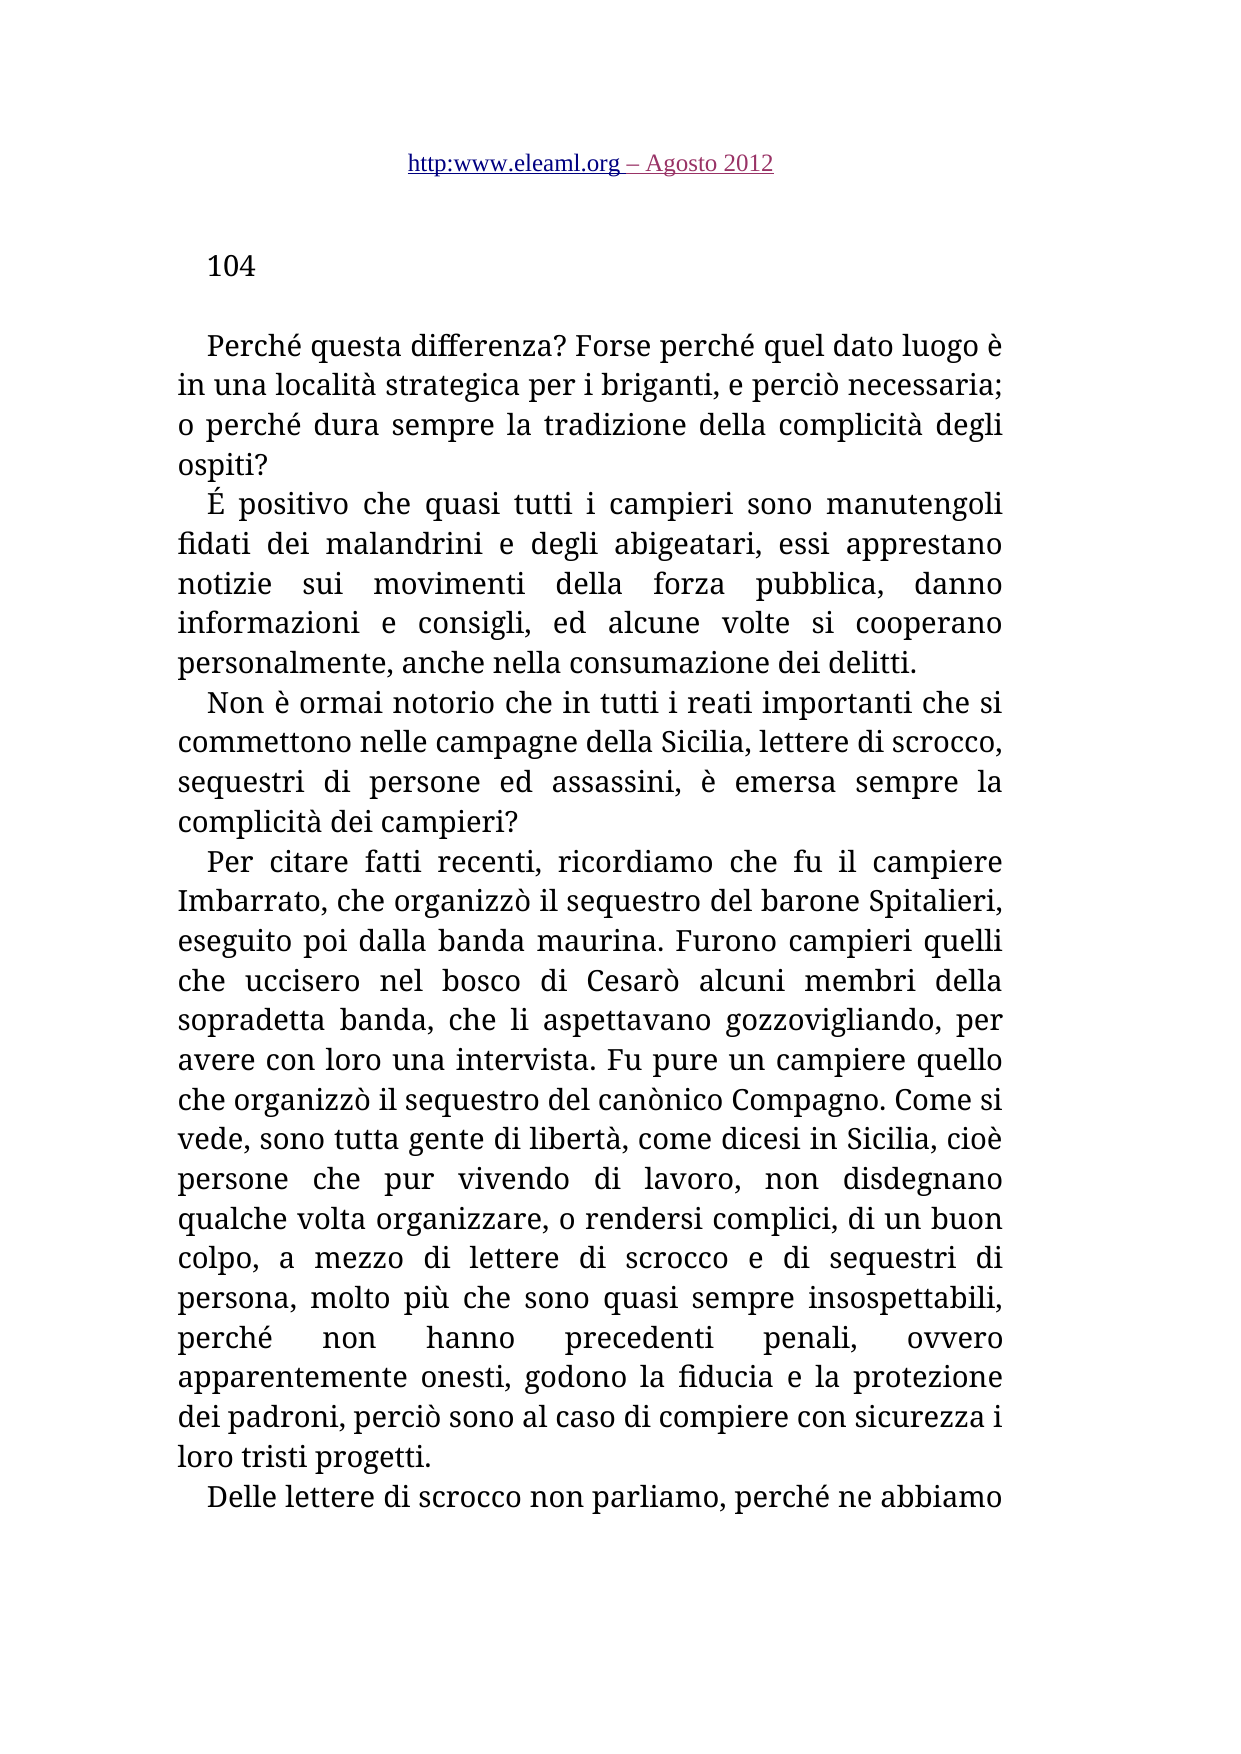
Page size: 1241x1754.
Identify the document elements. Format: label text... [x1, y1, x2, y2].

text Non è ormai notorio che in tutti i reati importanti che si commettono nelle campagne della Sicilia, lettere di scrocco, sequestri di persone ed assassini, è emersa sempre la complicità dei campieri? [177, 682, 1004, 841]
text Per citare fatti recenti, ricordiamo che fu il campiere Imbarrato, che organizzò il sequestro del barone Spitalieri, eseguito poi dalla banda maurina. Furono campieri quelli che uccisero nel bosco di Cesarò alcuni membri della sopradetta banda, che li aspettavano gozzovigliando, per avere con loro una intervista. Fu pure un campiere quello che organizzò il sequestro del canònico Compagno. Come si vede, sono tutta gente di libertà, come dicesi in Sicilia, cioè persone che pur vivendo di lavoro, non disdegnano qualche volta organizzare, o rendersi complici, di un buon colpo, a mezzo di lettere di scrocco e di sequestri di persona, molto più che sono quasi sempre insospettabili, perché non hanno precedenti penali, ovvero apparentemente onesti, godono la fiducia e la protezione dei padroni, perciò sono al caso di compiere con sicurezza i loro tristi progetti. [177, 841, 1004, 1476]
text Delle lettere di scrocco non parliamo, perché ne abbiamo [177, 1476, 1004, 1516]
text Perché questa differenza? Forse perché quel dato luogo è in una località strategica per i briganti, e perciò necessaria; o perché dura sempre la tradizione della complicità degli ospiti? [177, 325, 1004, 484]
text 104 [177, 246, 1004, 285]
text É positivo che quasi tutti i campieri sono manutengoli fidati dei malandrini e degli abigeatari, essi apprestano notizie sui movimenti della forza pubblica, danno informazioni e consigli, ed alcune volte si cooperano personalmente, anche nella consumazione dei delitti. [177, 484, 1004, 682]
